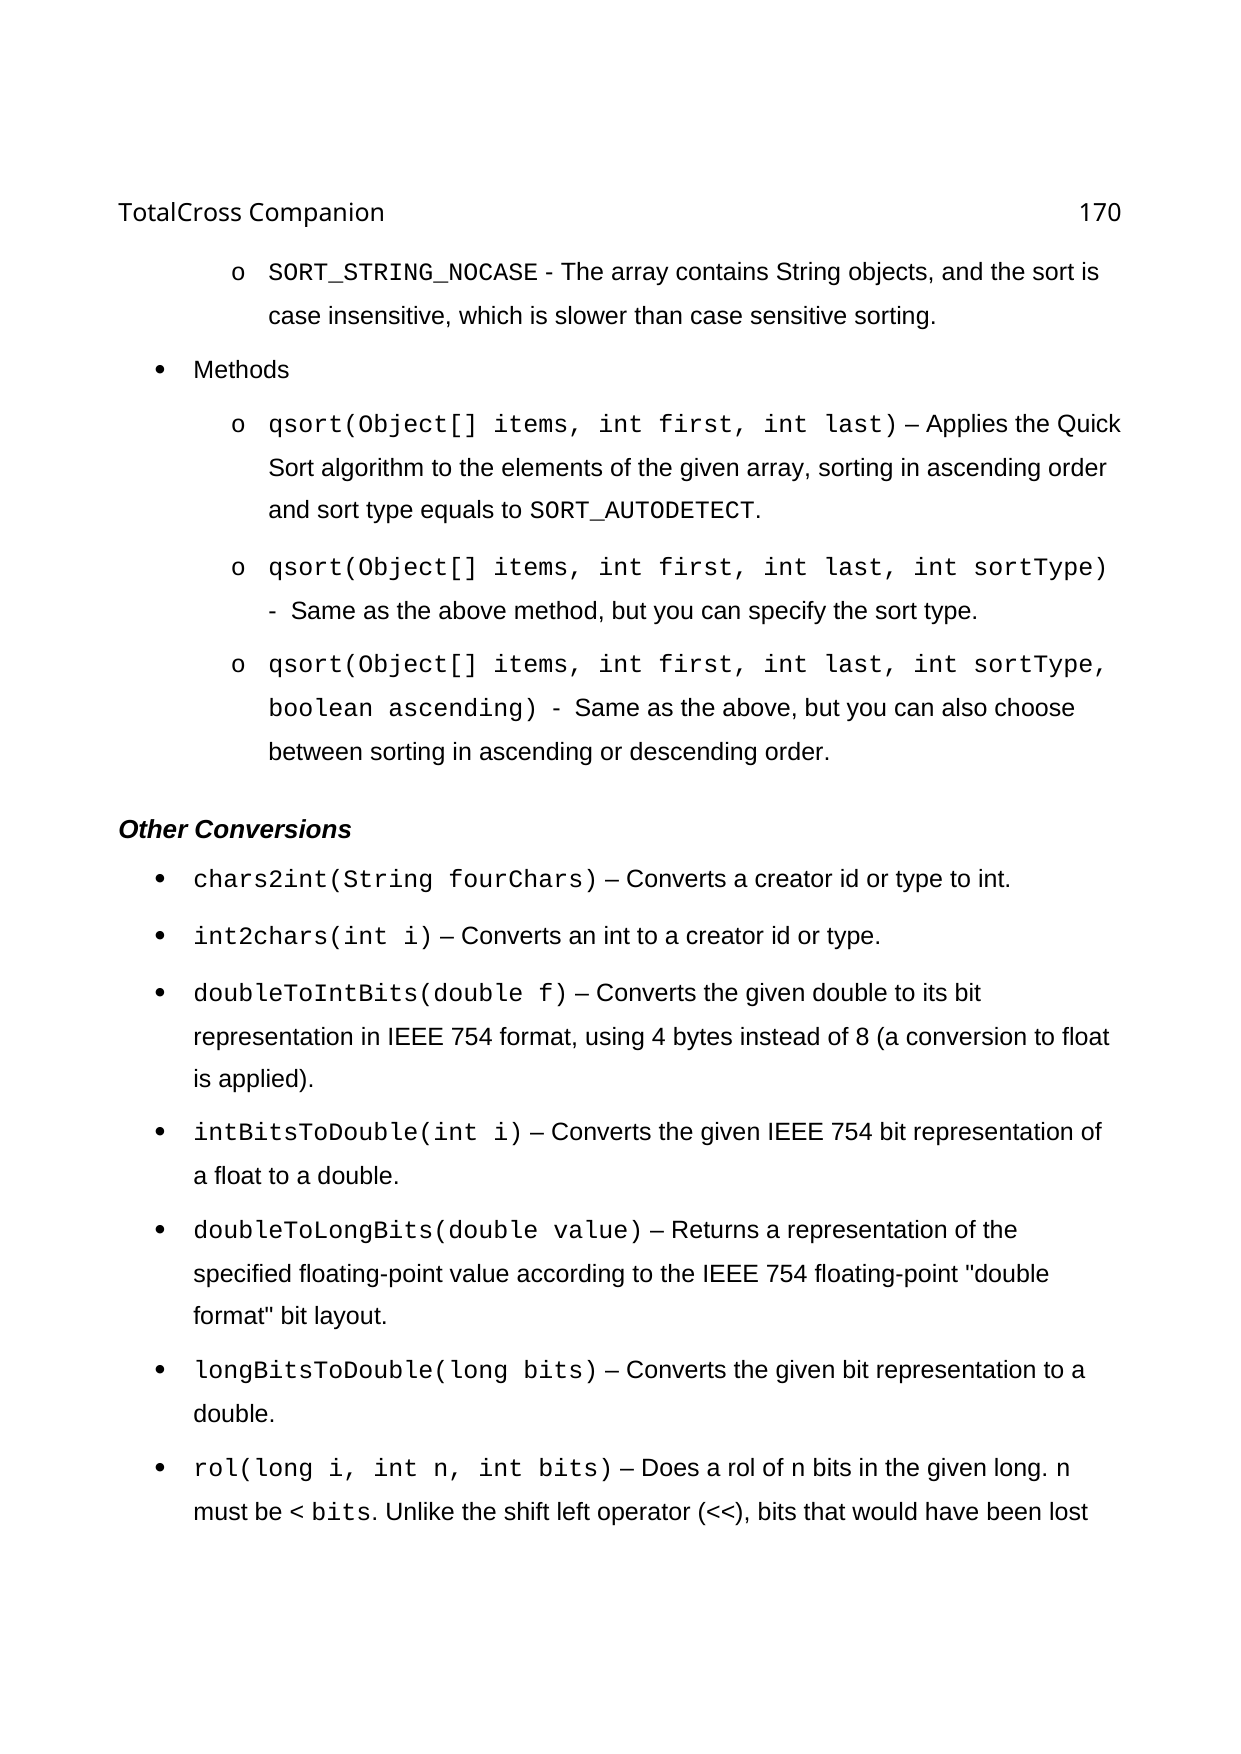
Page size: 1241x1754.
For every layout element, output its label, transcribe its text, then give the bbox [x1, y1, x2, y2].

list rol(long i, int n, int bits) – Does a rol of n bits in the given long. n must be < bits. Unlike the shift left operator (<<), bits that would have been lost [156, 1454, 1122, 1528]
list qsort(Object[] items, int first, int last) – Applies the Quick Sort algorithm to the elements of the given array, sorting in ascending order and sort type equals to SORT_AUTODETECT. [231, 410, 1122, 526]
list int2chars(int i) – Converts an int to a creator id or type. [156, 922, 1122, 952]
subtitle Other Conversions [118, 815, 1122, 844]
list doubleToIntBits(double f) – Converts the given double to its bit representation in IEEE 754 format, using 4 bytes instead of 8 (a conversion to float is applied). [156, 978, 1122, 1092]
list qsort(Object[] items, int first, int last, int sortType, boolean ascending) - Same as the above, but you can also choose between sorting in ascending or descending order. [231, 651, 1122, 766]
list intBitsToDouble(int i) – Converts the given IEEE 754 bit representation of a float to a double. [156, 1118, 1122, 1190]
list qsort(Object[] items, int first, int last, int sortType) - Same as the above method, but you can specify the sort type. [231, 553, 1122, 625]
list Methods [156, 356, 1122, 384]
list longBitsToDouble(long bits) – Converts the given bit representation to a double. [156, 1356, 1122, 1428]
list doubleToLongBits(double value) – Returns a representation of the specified floating-point value according to the IEEE 754 floating-point "double format" bit layout. [156, 1216, 1122, 1330]
list SORT_STRING_NOCASE - The array contains String objects, and the sort is case insensitive, which is slower than case sensitive sorting. [231, 258, 1122, 330]
list chars2int(String fourChars) – Converts a creator id or type to int. [156, 865, 1122, 895]
